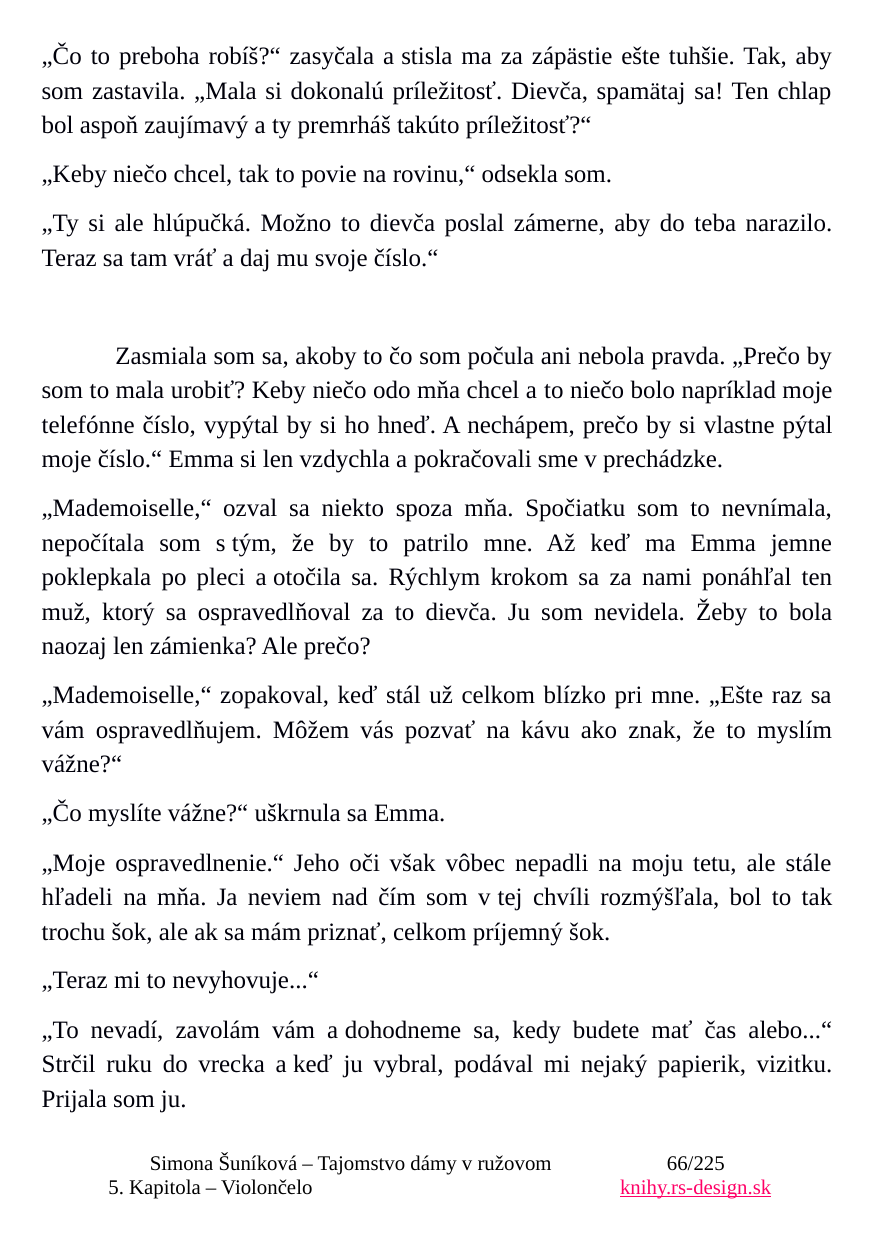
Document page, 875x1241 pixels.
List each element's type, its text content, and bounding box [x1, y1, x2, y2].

text „Mademoiselle,“ ozval sa niekto spoza mňa. Spočiatku som to nevnímala, nepočítala som s tým, že by to patrilo mne. Až keď ma Emma jemne poklepkala po pleci a otočila sa. Rýchlym krokom sa za nami ponáhľal ten muž, ktorý sa ospravedlňoval za to dievča. Ju som nevidela. Žeby to bola naozaj len zámienka? Ale prečo? [41, 493, 833, 660]
text „Mademoiselle,“ zopakoval, keď stál už celkom blízko pri mne. „Ešte raz sa vám ospravedlňujem. Môžem vás pozvať na kávu ako znak, že to myslím vážne?“ [41, 681, 833, 778]
text „Keby niečo chcel, tak to povie na rovinu,“ odsekla som. [41, 159, 833, 188]
text „Čo myslíte vážne?“ uškrnula sa Emma. [41, 798, 833, 827]
text „Moje ospravedlnenie.“ Jeho oči však vôbec nepadli na moju tetu, ale stále hľadeli na mňa. Ja neviem nad čím som v tej chvíli rozmýšľala, bol to tak trochu šok, ale ak sa mám priznať, celkom príjemný šok. [41, 848, 833, 945]
text „To nevadí, zavolám vám a dohodneme sa, kedy budete mať čas alebo...“ Strčil ruku do vrecka a keď ju vybral, podával mi nejaký papierik, vizitku. Prijala som ju. [41, 1015, 833, 1112]
text „Ty si ale hlúpučká. Možno to dievča poslal zámerne, aby do teba narazilo. Teraz sa tam vráť a daj mu svoje číslo.“ [41, 208, 833, 272]
text „Teraz mi to nevyhovuje...“ [41, 966, 833, 994]
text „Čo to preboha robíš?“ zasyčala a stisla ma za zápästie ešte tuhšie. Tak, aby som zastavila. „Mala si dokonalú príležitosť. Dievča, spamätaj sa! Ten chlap bol aspoň zaujímavý a ty premrháš takúto príležitosť?“ [41, 41, 833, 139]
text Zasmiala som sa, akoby to čo som počula ani nebola pravda. „Prečo by som to mala urobiť? Keby niečo odo mňa chcel a to niečo bolo napríklad moje telefónne číslo, vypýtal by si ho hneď. A nechápem, prečo by si vlastne pýtal moje číslo.“ Emma si len vzdychla a pokračovali sme v prechádzke. [41, 341, 833, 473]
